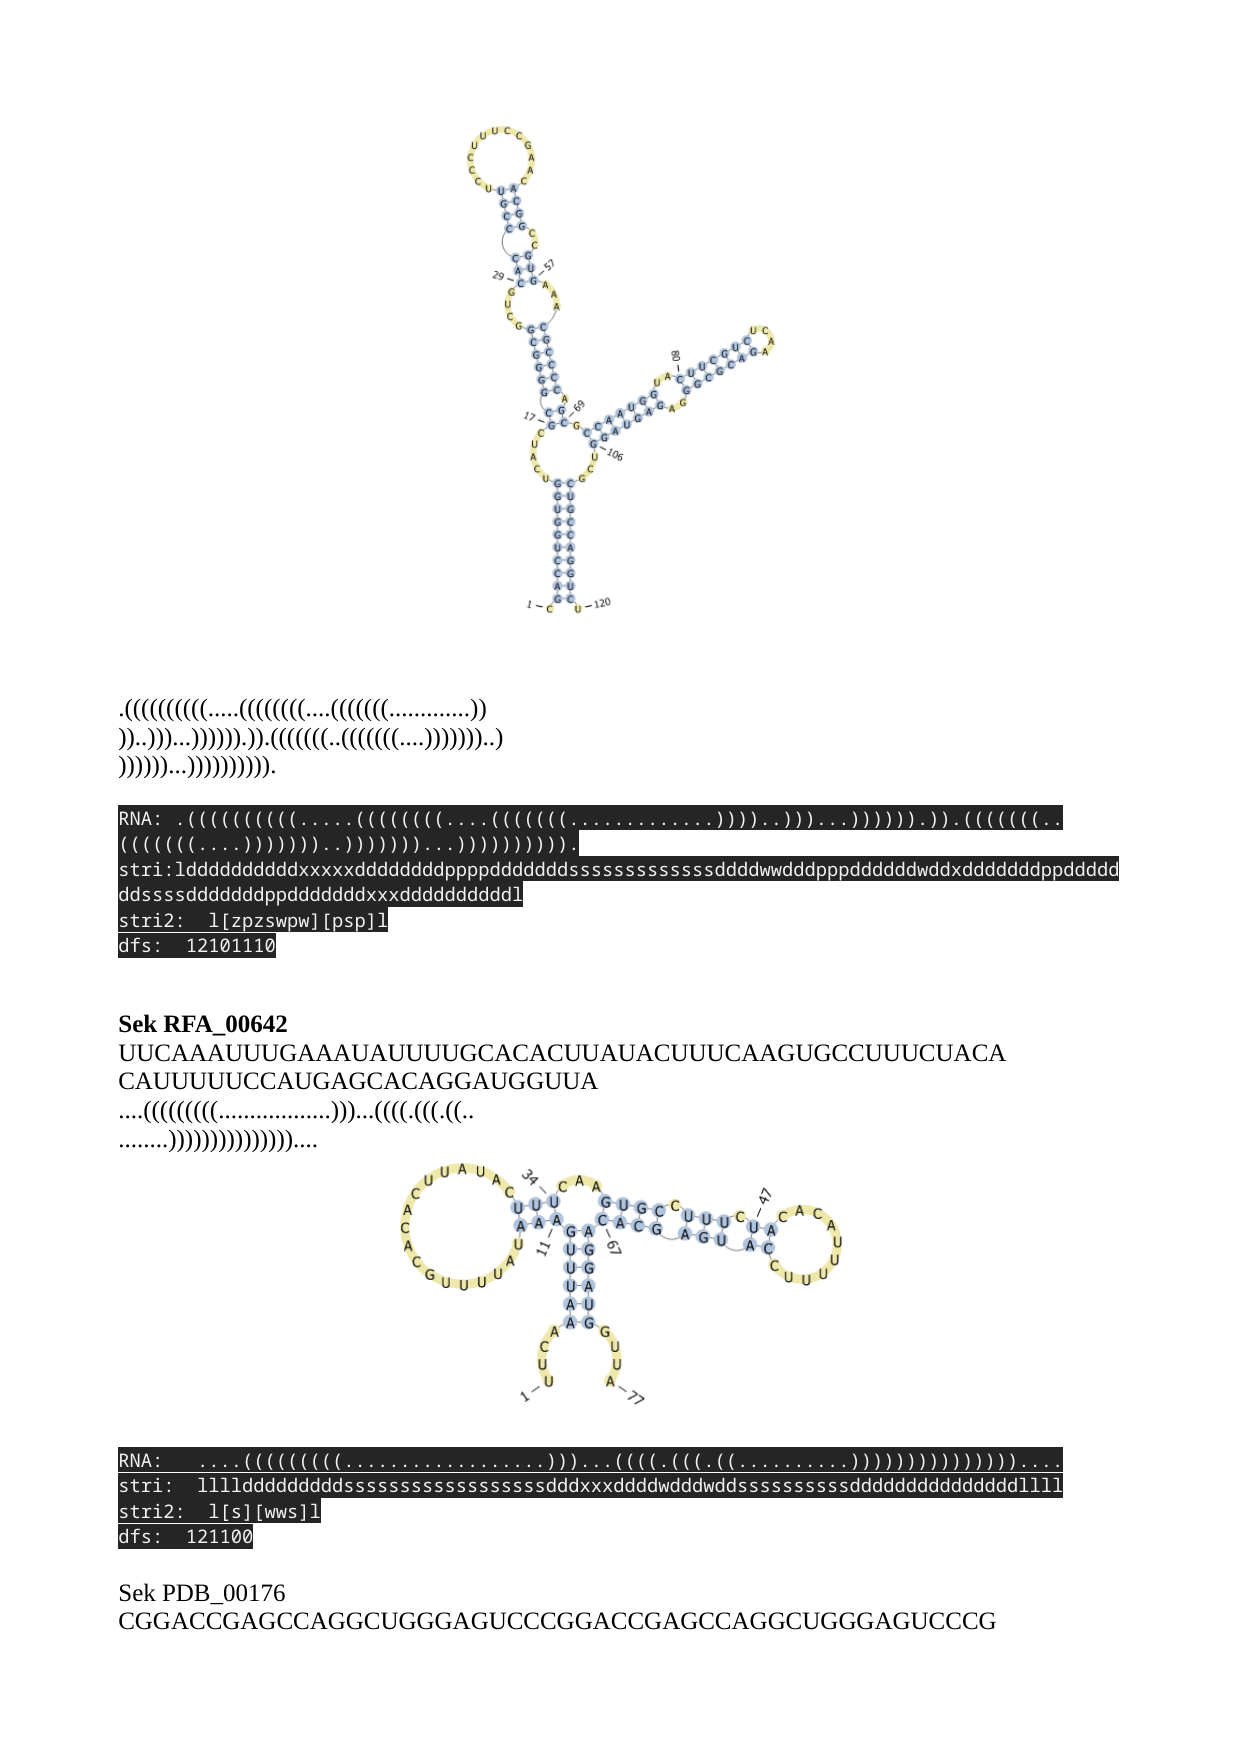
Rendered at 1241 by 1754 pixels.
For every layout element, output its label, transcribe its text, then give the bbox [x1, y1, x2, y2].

text RNA: .((((((((((.....((((((((....(((((((.............))))..)))...)))))).)).(((((((..(((((((....)))))))..)))))))...)))))))))). [118, 805, 1122, 856]
text ....(((((((((..................)))...((((.(((.((.. [118, 1095, 1122, 1124]
text RNA: ....(((((((((..................)))...((((.(((.((..........))))))))))))))).... [118, 1447, 1122, 1472]
text ))))))...)))))))))). [118, 751, 1122, 779]
text dfs: 121100 [118, 1523, 1122, 1549]
text stri2: l[s][wws]l [118, 1498, 1122, 1523]
text dfs: 12101110 [118, 932, 1122, 958]
text Sek RFA_00642 [118, 1009, 1122, 1038]
text stri2: l[zpzswpw][psp]l [118, 907, 1122, 932]
text ))..)))...)))))).)).(((((((..(((((((....)))))))..) [118, 722, 1122, 751]
text stri:lddddddddddxxxxxddddddddppppdddddddsssssssssssssddddwwdddpppddddddwddxdddddddppdddddddssssdddddddppdddddddxxxddddddddddl [118, 856, 1122, 907]
picture [459, 118, 781, 636]
text ........))))))))))))))).... [118, 1124, 1122, 1153]
text CAUUUUUCCAUGAGCACAGGAUGGUUA [118, 1066, 1122, 1095]
text .((((((((((.....((((((((....(((((((.............)) [118, 693, 1122, 722]
text stri: lllldddddddddssssssssssssssssssdddxxxddddwdddwddssssssssssdddddddddddddddllll [118, 1472, 1122, 1498]
text Sek PDB_00176 [118, 1578, 1122, 1606]
text UUCAAAUUUGAAAUAUUUUGCACACUUAUACUUUCAAGUGCCUUUCUACA [118, 1038, 1122, 1066]
text CGGACCGAGCCAGGCUGGGAGUCCCGGACCGAGCCAGGCUGGGAGUCCCG [118, 1606, 1122, 1635]
picture [389, 1152, 852, 1419]
